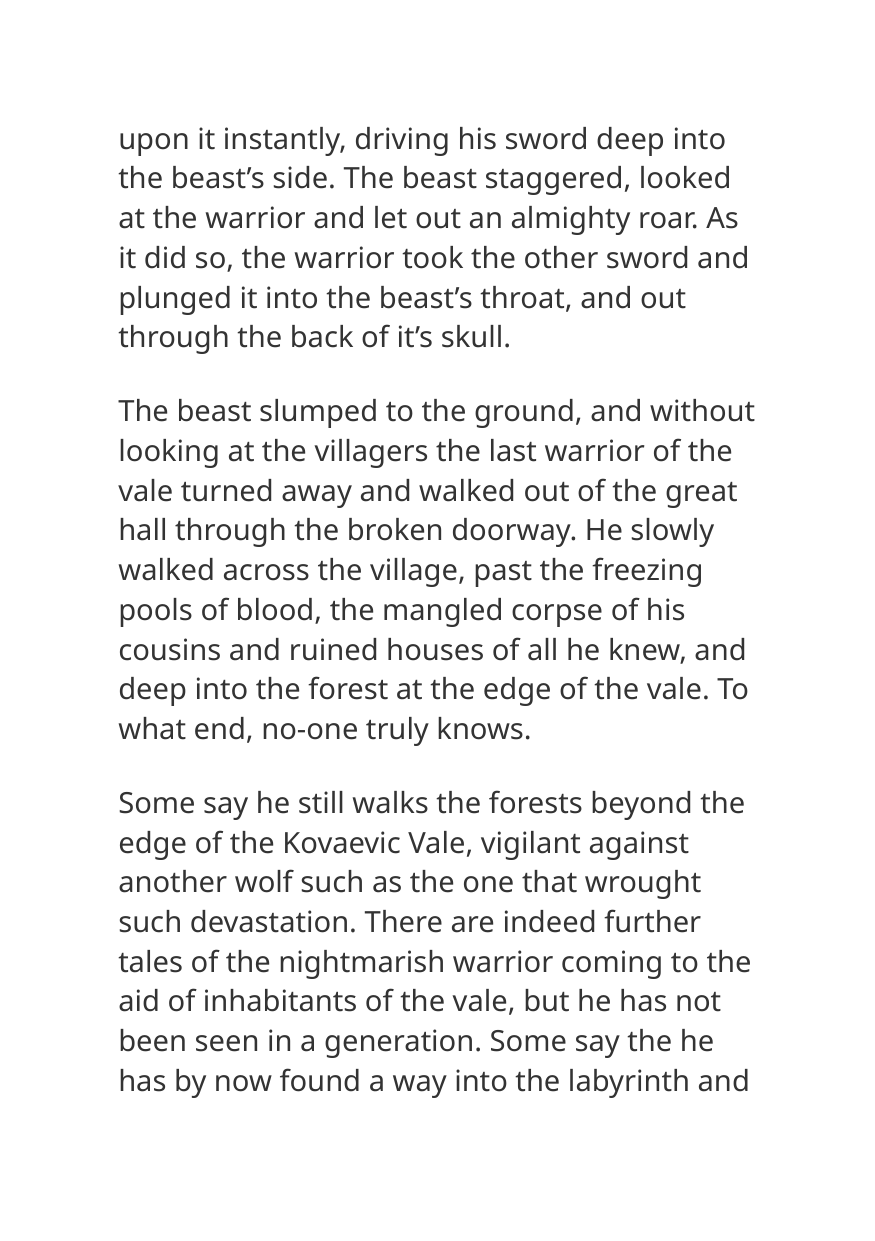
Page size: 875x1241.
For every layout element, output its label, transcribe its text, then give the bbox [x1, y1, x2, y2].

text upon it instantly, driving his sword deep into the beast’s side. The beast staggered, looked at the warrior and let out an almighty roar. As it did so, the warrior took the other sword and plunged it into the beast’s throat, and out through the back of it’s skull. [118, 118, 756, 356]
text Some say he still walks the forests beyond the edge of the Kovaevic Vale, vigilant against another wolf such as the one that wrought such devastation. There are indeed further tales of the nightmarish warrior coming to the aid of inhabitants of the vale, but he has not been seen in a generation. Some say the he has by now found a way into the labyrinth and [118, 782, 756, 1100]
text The beast slumped to the ground, and without looking at the villagers the last warrior of the vale turned away and walked out of the great hall through the broken doorway. He slowly walked across the village, past the freezing pools of blood, the mangled corpse of his cousins and ruined houses of all he knew, and deep into the forest at the edge of the vale. To what end, no-one truly knows. [118, 391, 756, 748]
